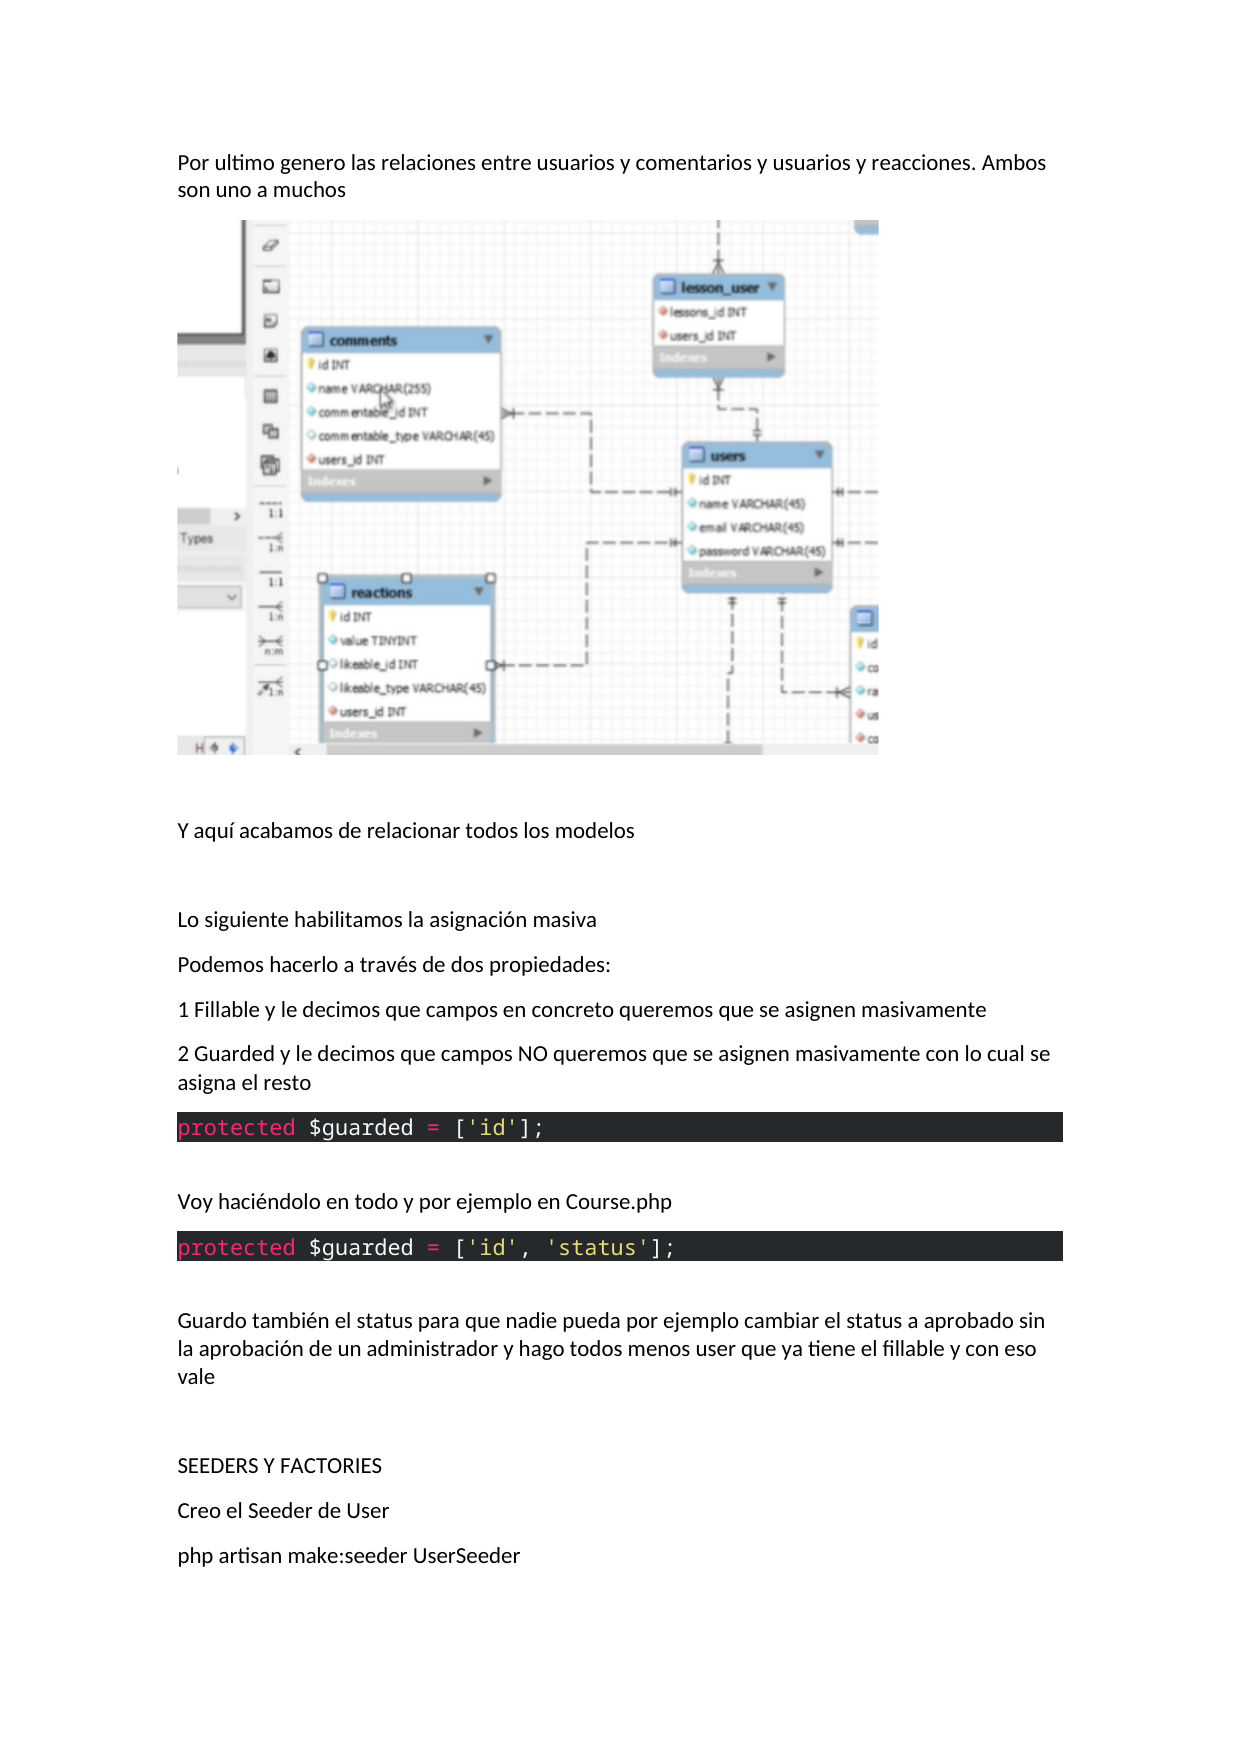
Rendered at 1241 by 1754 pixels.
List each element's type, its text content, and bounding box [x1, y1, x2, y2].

text 1 Fillable y le decimos que campos en concreto queremos que se asignen masivamente [177, 995, 1063, 1023]
text SEEDERS Y FACTORIES [177, 1451, 1063, 1479]
text Voy haciéndolo en todo y por ejemplo en Course.php [177, 1187, 1063, 1215]
text protected $guarded = ['id']; [177, 1112, 1063, 1142]
text Podemos hacerlo a través de dos propiedades: [177, 950, 1063, 978]
text 2 Guarded y le decimos que campos NO queremos que se asignen masivamente con lo cual se asigna el resto [177, 1039, 1063, 1096]
text Creo el Seeder de User [177, 1496, 1063, 1524]
text protected $guarded = ['id', 'status']; [177, 1231, 1063, 1261]
text Lo siguiente habilitamos la asignación masiva [177, 906, 1063, 933]
text php artisan make:seeder UserSeeder [177, 1541, 1063, 1569]
text Por ultimo genero las relaciones entre usuarios y comentarios y usuarios y reacciones. Ambos son uno a muchos [177, 148, 1063, 204]
text Guardo también el status para que nadie pueda por ejemplo cambiar el status a aprobado sin la aprobación de un administrador y hago todos menos user que ya tiene el fillable y con eso vale [177, 1306, 1063, 1390]
text Y aquí acabamos de relacionar todos los modelos [177, 816, 1063, 844]
